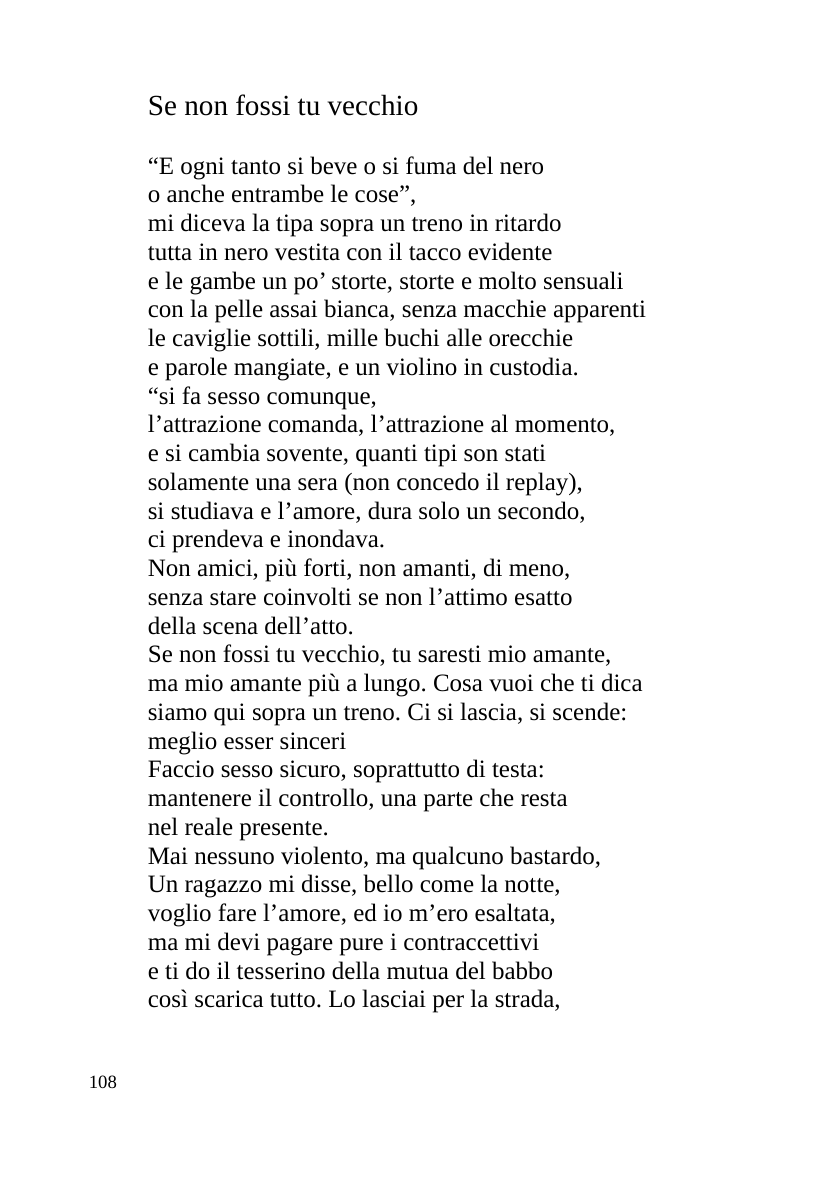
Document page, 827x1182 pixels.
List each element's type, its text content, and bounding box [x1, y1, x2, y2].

text ci prendeva e inondava. [148, 524, 738, 553]
text Non amici, più forti, non amanti, di meno, [148, 553, 738, 582]
text mantenere il controllo, una parte che resta [148, 783, 738, 812]
text le caviglie sottili, mille buchi alle orecchie [148, 323, 738, 352]
text voglio fare l’amore, ed io m’ero esaltata, [148, 898, 738, 927]
text o anche entrambe le cose”, [148, 179, 738, 208]
text Un ragazzo mi disse, bello come la notte, [148, 869, 738, 898]
text meglio esser sinceri [148, 726, 738, 754]
text si studiava e l’amore, dura solo un secondo, [148, 496, 738, 524]
text e si cambia sovente, quanti tipi son stati [148, 438, 738, 467]
text Faccio sesso sicuro, soprattutto di testa: [148, 754, 738, 783]
text della scena dell’atto. [148, 611, 738, 639]
text l’attrazione comanda, l’attrazione al momento, [148, 409, 738, 438]
text e le gambe un po’ storte, storte e molto sensuali [148, 266, 738, 294]
text e parole mangiate, e un violino in custodia. [148, 352, 738, 381]
text mi diceva la tipa sopra un treno in ritardo [148, 208, 738, 237]
text siamo qui sopra un treno. Ci si lascia, si scende: [148, 697, 738, 726]
text ma mi devi pagare pure i contraccettivi [148, 927, 738, 956]
text senza stare coinvolti se non l’attimo esatto [148, 582, 738, 611]
text solamente una sera (non concedo il replay), [148, 467, 738, 496]
text così scarica tutto. Lo lasciai per la strada, [148, 984, 738, 1013]
text ma mio amante più a lungo. Cosa vuoi che ti dica [148, 668, 738, 697]
text Mai nessuno violento, ma qualcuno bastardo, [148, 841, 738, 869]
text “E ogni tanto si beve o si fuma del nero [148, 151, 738, 179]
text Se non fossi tu vecchio, tu saresti mio amante, [148, 639, 738, 668]
text Se non fossi tu vecchio [148, 88, 738, 122]
text tutta in nero vestita con il tacco evidente [148, 237, 738, 266]
text nel reale presente. [148, 812, 738, 841]
text e ti do il tesserino della mutua del babbo [148, 956, 738, 984]
text con la pelle assai bianca, senza macchie apparenti [148, 294, 738, 323]
text “si fa sesso comunque, [148, 381, 738, 409]
